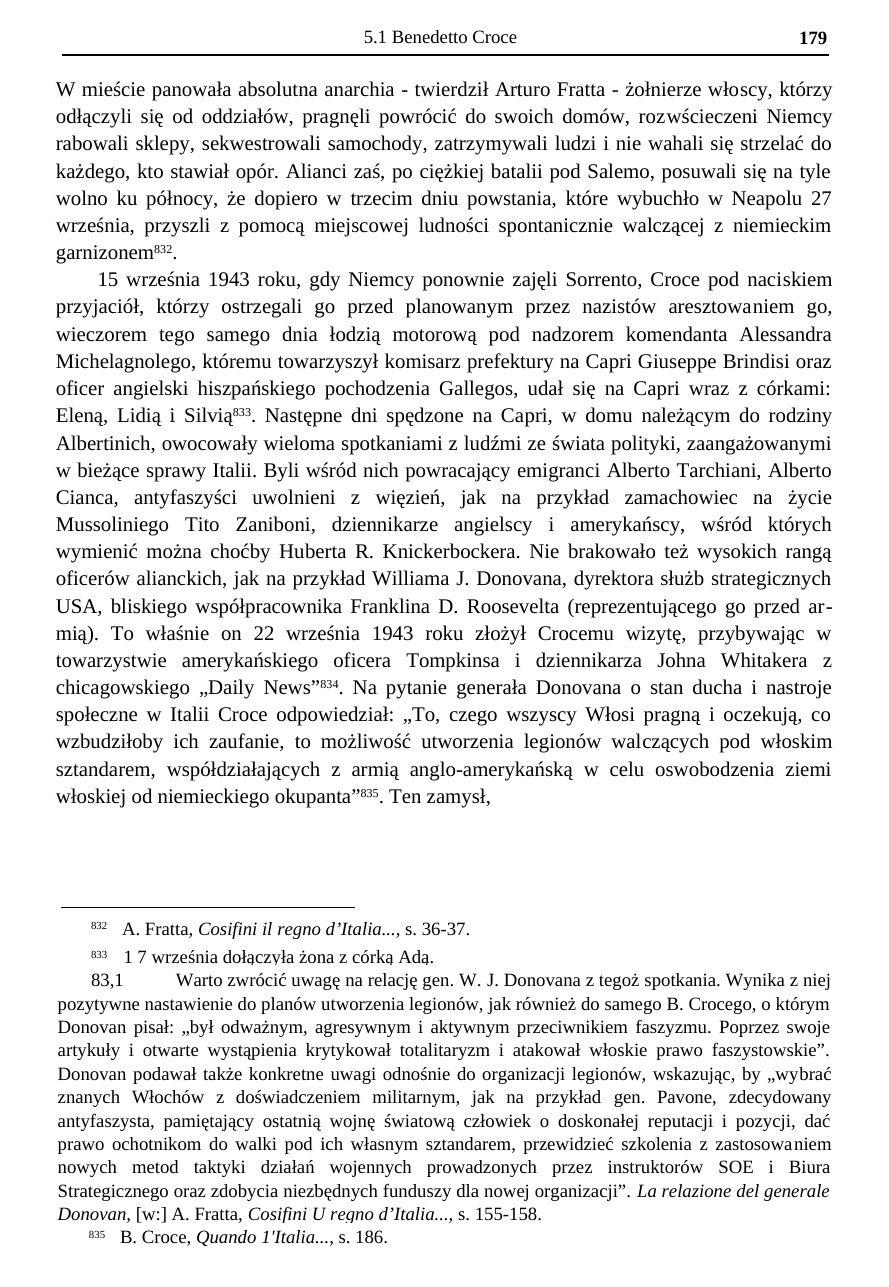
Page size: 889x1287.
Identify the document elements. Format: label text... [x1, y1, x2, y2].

text W mieście panowała absolutna anarchia - twierdził Arturo Fratta - żołnierze wło­scy, którzy odłączyli się od oddziałów, pragnęli powrócić do swoich domów, roz­wścieczeni Niemcy rabowali sklepy, sekwestrowali samochody, zatrzymywali ludzi i nie wahali się strzelać do każdego, kto stawiał opór. Alianci zaś, po ciężkiej batalii pod Salemo, posuwali się na tyle wolno ku północy, że dopiero w trzecim dniu powstania, które wybuchło w Neapolu 27 września, przyszli z pomocą miejscowej ludności spontanicznie walczącej z niemieckim garnizonem832. [56, 77, 832, 264]
text 835 B. Croce, Quando 1'Italia..., s. 186. [57, 1226, 831, 1248]
text 832 A. Fratta, Cosifini il regno d’Italia..., s. 36-37. [57, 917, 831, 939]
text 179 [799, 27, 831, 48]
list Warto zwrócić uwagę na relację gen. W. J. Donovana z tegoż spotkania. Wynika z niej pozy­tywne nastawienie do planów utworzenia legionów, jak również do samego B. Crocego, o którym Donovan pisał: „był odważnym, agresywnym i aktywnym przeciwnikiem faszyzmu. Poprzez swoje artykuły i otwarte wystąpienia krytykował totalitaryzm i atakował włoskie prawo faszystowskie”. Donovan podawał także konkretne uwagi odnośnie do organizacji legionów, wskazując, by „wy­brać znanych Włochów z doświadczeniem militarnym, jak na przykład gen. Pavone, zdecydowany antyfaszysta, pamiętający ostatnią wojnę światową człowiek o doskonałej reputacji i pozycji, dać prawo ochotnikom do walki pod ich własnym sztandarem, przewidzieć szkolenia z zastosowa­niem nowych metod taktyki działań wojennych prowadzonych przez instruktorów SOE i Biura Strategicznego oraz zdobycia niezbędnych funduszy dla nowej organizacji”. La relazione del gene­rale Donovan, [w:] A. Fratta, Cosifini U regno d’Italia..., s. 155-158. [57, 969, 831, 1222]
text 15 września 1943 roku, gdy Niemcy ponownie zajęli Sorrento, Croce pod naci­skiem przyjaciół, którzy ostrzegali go przed planowanym przez nazistów aresztowa­niem go, wieczorem tego samego dnia łodzią motorową pod nadzorem komendanta Alessandra Michelagnolego, któremu towarzyszył komisarz prefektury na Capri Giuseppe Brindisi oraz oficer angielski hiszpańskiego pochodzenia Gallegos, udał się na Capri wraz z córkami: Eleną, Lidią i Silvią833. Następne dni spędzone na Ca­pri, w domu należącym do rodziny Albertinich, owocowały wieloma spotkaniami z ludźmi ze świata polityki, zaangażowanymi w bieżące sprawy Italii. Byli wśród nich powracający emigranci Alberto Tarchiani, Alberto Cianca, antyfaszyści uwol­nieni z więzień, jak na przykład zamachowiec na życie Mussoliniego Tito Zaniboni, dziennikarze angielscy i amerykańscy, wśród których wymienić można choćby Hu­berta R. Knickerbockera. Nie brakowało też wysokich rangą oficerów alianckich, jak na przykład Williama J. Donovana, dyrektora służb strategicznych USA, bli­skiego współpracownika Franklina D. Roosevelta (reprezentującego go przed ar­mią). To właśnie on 22 września 1943 roku złożył Crocemu wizytę, przybywając w towarzystwie amerykańskiego oficera Tompkinsa i dziennikarza Johna Whitakera z chicagowskiego „Daily News”834. Na pytanie generała Donovana o stan ducha i nastroje społeczne w Italii Croce odpowiedział: „To, czego wszyscy Włosi pragną i oczekują, co wzbudziłoby ich zaufanie, to możliwość utworzenia legionów wal­czących pod włoskim sztandarem, współdziałających z armią anglo-amerykańską w celu oswobodzenia ziemi włoskiej od niemieckiego okupanta”835. Ten zamysł, [56, 267, 832, 808]
text 5.1 Benedetto Croce [363, 26, 527, 48]
text 833 1 7 września dołączyła żona z córką Adą. [57, 946, 831, 965]
